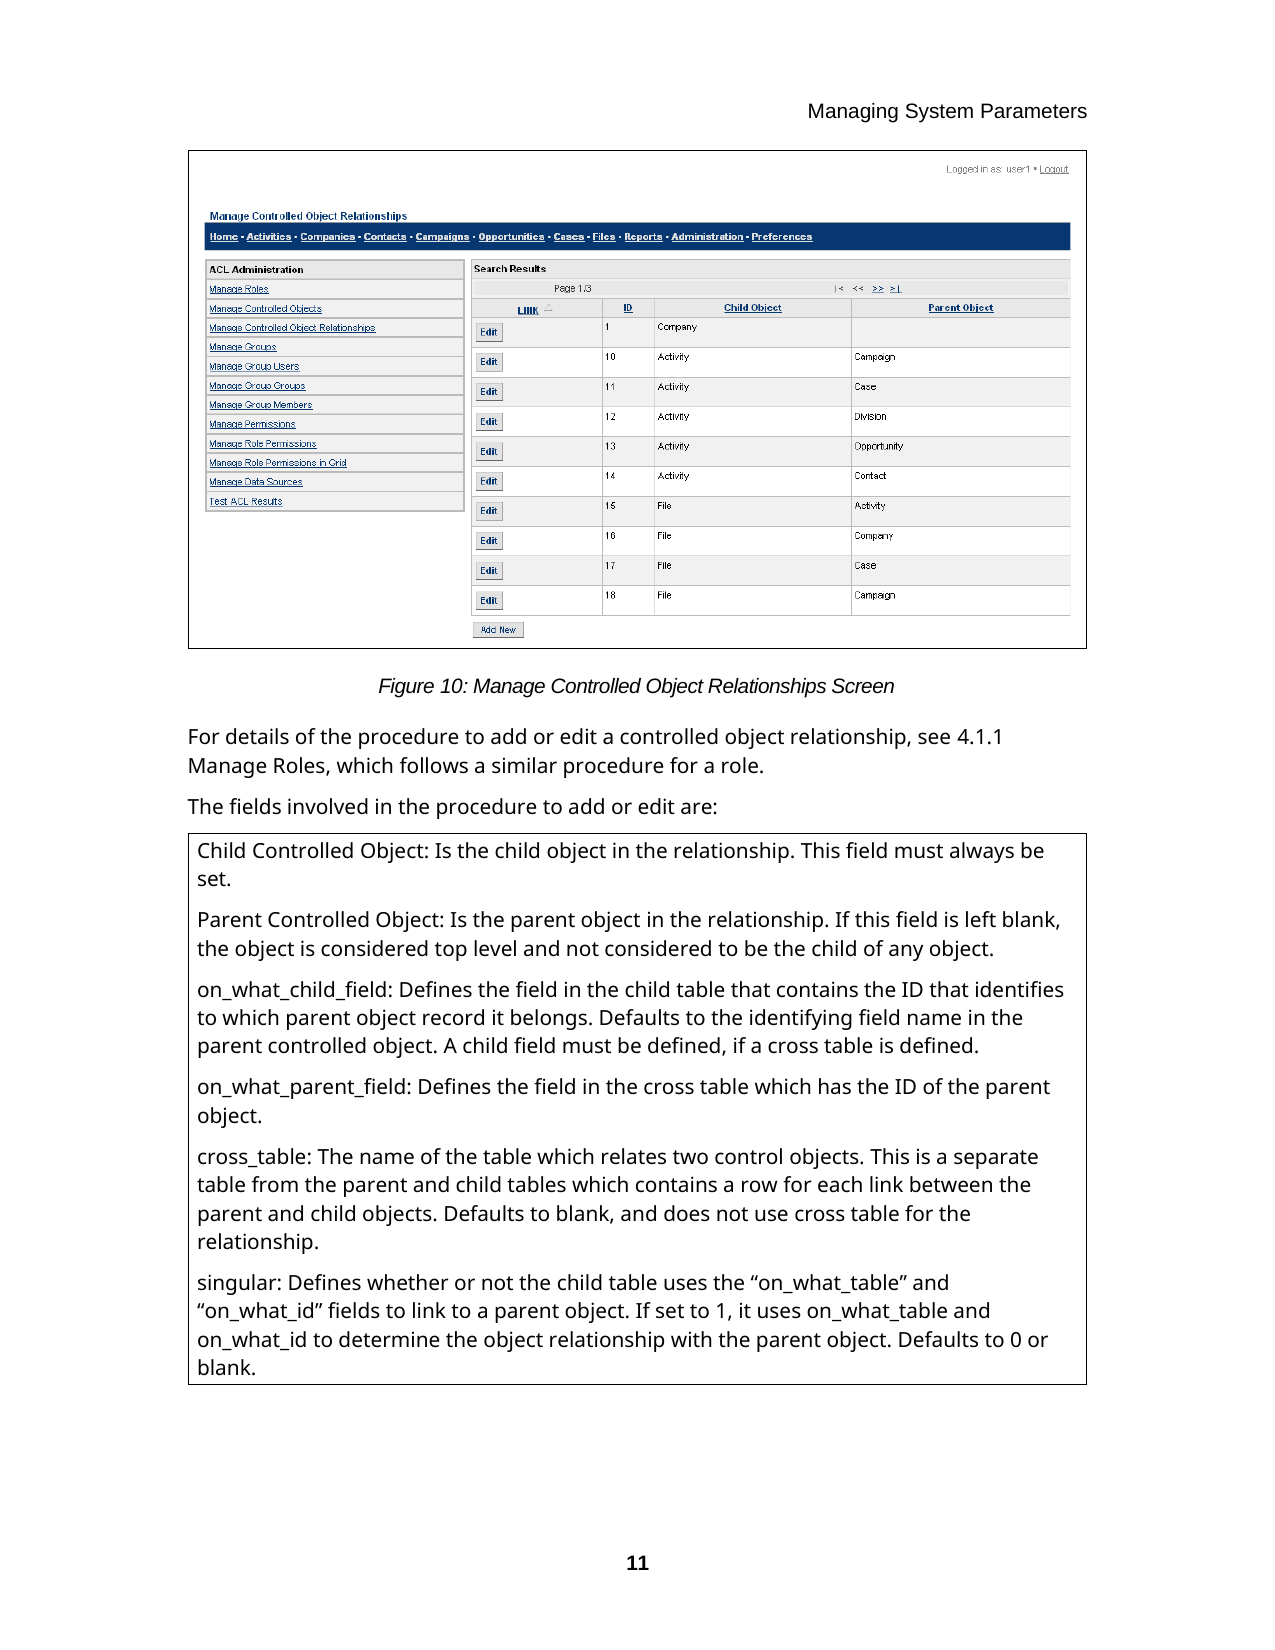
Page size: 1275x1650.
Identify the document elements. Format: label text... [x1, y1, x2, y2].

text Child Controlled Object: Is the child object in the relationship. This field must always be set. [189, 834, 1086, 893]
text singular: Defines whether or not the child table uses the “on_what_table” and “on_what_id” fields to link to a parent object. If set to 1, it uses on_what_table and on_what_id to determine the object relationship with the parent object. Defaults to 0 or blank. [189, 1265, 1086, 1384]
text on_what_parent_field: Defines the field in the cross table which has the ID of the parent object. [189, 1069, 1086, 1129]
text The fields involved in the procedure to add or edit are: [187, 792, 1087, 820]
text Figure 10: Manage Controlled Object Relationships Screen [187, 674, 1087, 697]
text on_what_child_field: Defines the field in the child table that contains the ID that identifies to which parent object record it belongs. Defaults to the identifying field name in the parent controlled object. A child field must be defined, if a cross table is defined. [189, 972, 1086, 1060]
text cross_table: The name of the table which relates two control objects. This is a separate table from the parent and child tables which contains a row for each link between the parent and child objects. Defaults to blank, and does not use cross table for the relationship. [189, 1139, 1086, 1256]
text Parent Controlled Object: Is the parent object in the relationship. If this field is left blank, the object is considered top level and not considered to be the child of any object. [189, 902, 1086, 962]
text For details of the procedure to add or edit a controlled object relationship, see 4.1.1 Manage Roles, which follows a similar procedure for a role. [187, 722, 1087, 779]
picture [204, 159, 1071, 641]
